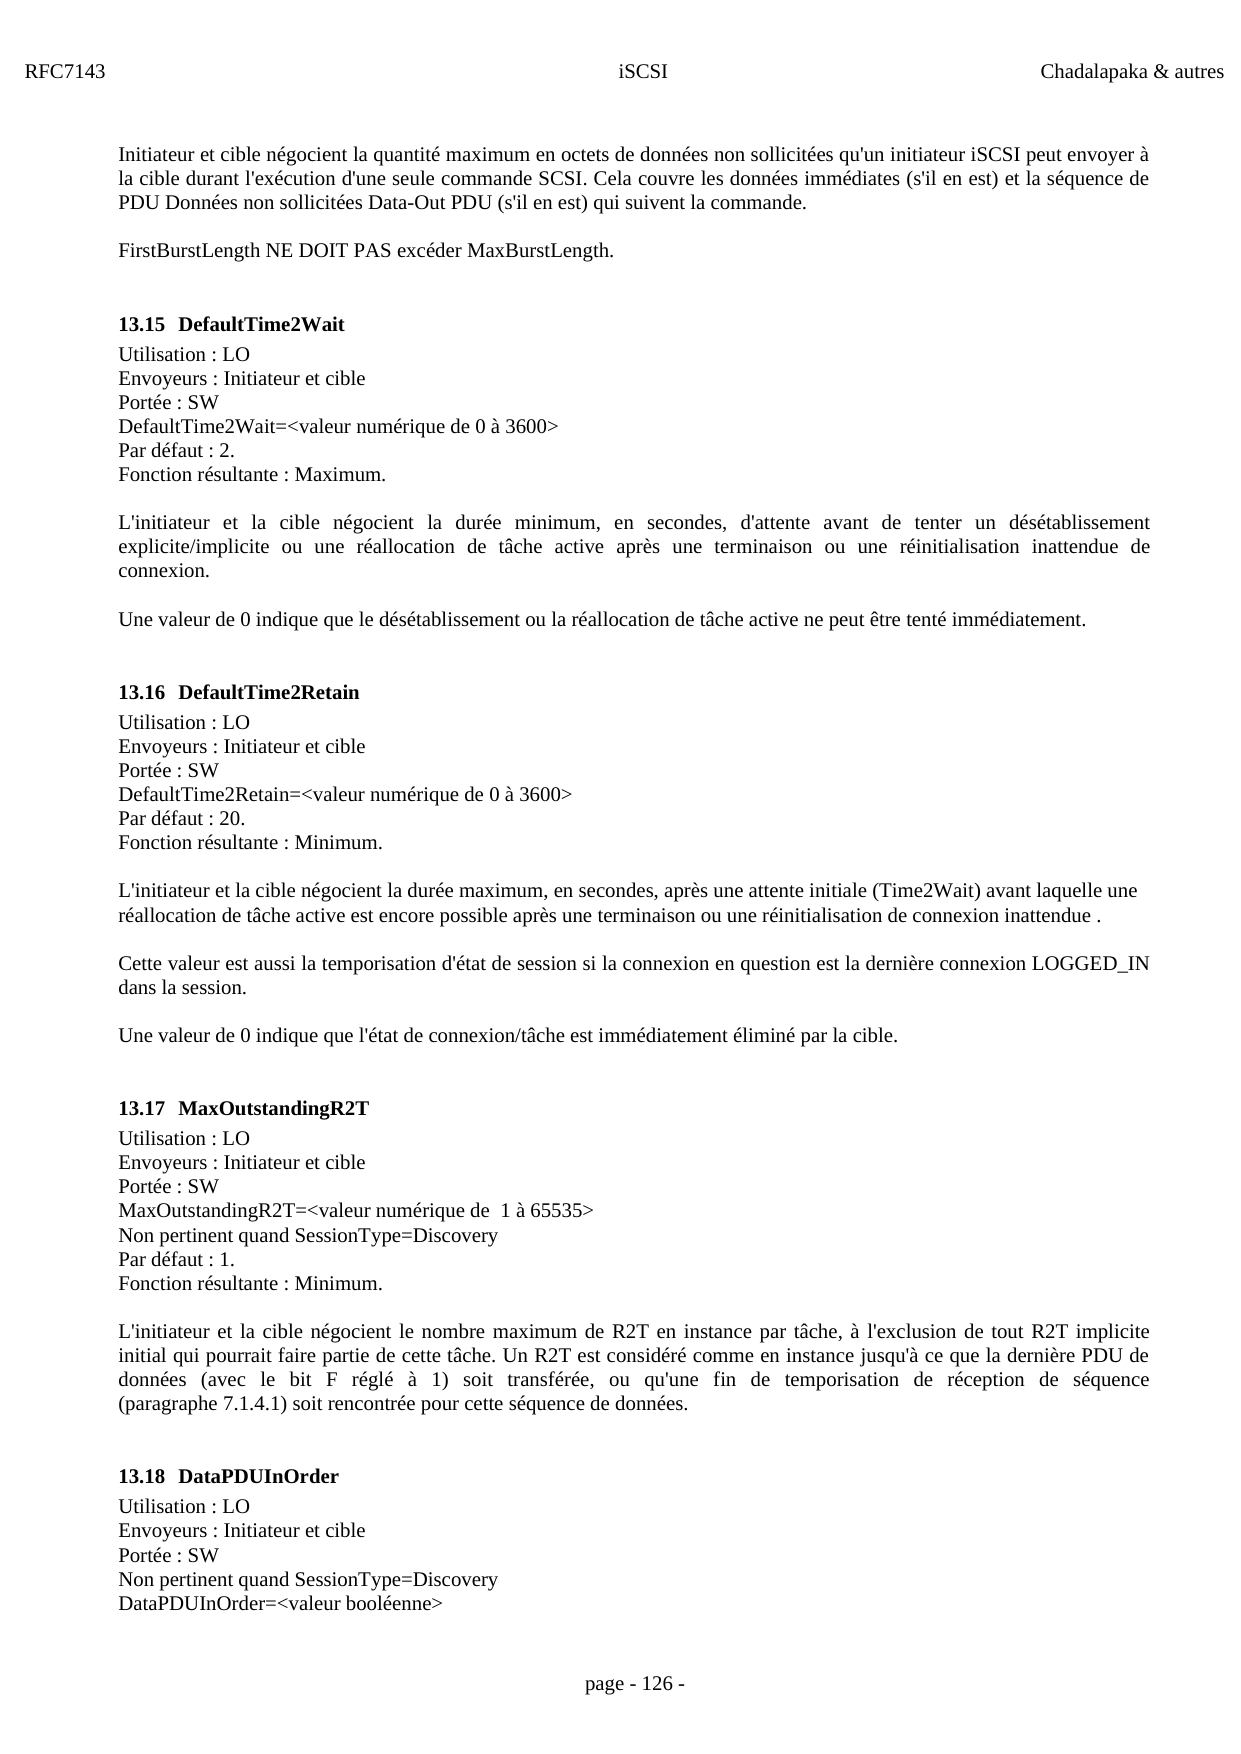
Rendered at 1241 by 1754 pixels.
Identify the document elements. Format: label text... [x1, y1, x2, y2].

text Utilisation : LO [118, 1126, 1152, 1150]
text Par défaut : 2. [118, 438, 1152, 462]
text Non pertinent quand SessionType=Discovery [118, 1567, 1152, 1591]
text Initiateur et cible négocient la quantité maximum en octets de données non sollicitées qu'un initiateur iSCSI peut envoyer à la cible durant l'exécution d'une seule commande SCSI. Cela couvre les données immédiates (s'il en est) et la séquence de PDU Données non sollicitées Data-Out PDU (s'il en est) qui suivent la commande. [118, 142, 1152, 214]
subtitle 13.16 DefaultTime2Retain [118, 680, 1152, 704]
text Envoyeurs : Initiateur et cible [118, 366, 1152, 390]
text Fonction résultante : Minimum. [118, 1271, 1152, 1295]
text Fonction résultante : Minimum. [118, 830, 1152, 854]
text Par défaut : 20. [118, 806, 1152, 830]
text L'initiateur et la cible négocient la durée minimum, en secondes, d'attente avant de tenter un désétablissement explicite/implicite ou une réallocation de tâche active après une terminaison ou une réinitialisation inattendue de connexion. [118, 510, 1152, 582]
subtitle 13.18 DataPDUInOrder [118, 1464, 1152, 1488]
text Envoyeurs : Initiateur et cible [118, 734, 1152, 758]
text Par défaut : 1. [118, 1247, 1152, 1271]
text Une valeur de 0 indique que le désétablissement ou la réallocation de tâche active ne peut être tenté immédiatement. [118, 607, 1152, 631]
subtitle 13.17 MaxOutstandingR2T [118, 1096, 1152, 1120]
text DataPDUInOrder=<valeur booléenne> [118, 1591, 1152, 1615]
text Portée : SW [118, 1174, 1152, 1198]
text Utilisation : LO [118, 1494, 1152, 1518]
text Envoyeurs : Initiateur et cible [118, 1518, 1152, 1542]
subtitle 13.15 DefaultTime2Wait [118, 312, 1152, 336]
text Non pertinent quand SessionType=Discovery [118, 1222, 1152, 1247]
text Envoyeurs : Initiateur et cible [118, 1150, 1152, 1174]
text MaxOutstandingR2T=<valeur numérique de 1 à 65535> [118, 1198, 1152, 1222]
text Une valeur de 0 indique que l'état de connexion/tâche est immédiatement éliminé par la cible. [118, 1023, 1152, 1047]
text Utilisation : LO [118, 342, 1152, 366]
text Portée : SW [118, 1542, 1152, 1567]
text L'initiateur et la cible négocient la durée maximum, en secondes, après une attente initiale (Time2Wait) avant laquelle une réallocation de tâche active est encore possible après une terminaison ou une réinitialisation de connexion inattendue . [118, 878, 1152, 927]
text L'initiateur et la cible négocient le nombre maximum de R2T en instance par tâche, à l'exclusion de tout R2T implicite initial qui pourrait faire partie de cette tâche. Un R2T est considéré comme en instance jusqu'à ce que la dernière PDU de données (avec le bit F réglé à 1) soit transférée, ou qu'une fin de temporisation de réception de séquence (paragraphe 7.1.4.1) soit rencontrée pour cette séquence de données. [118, 1319, 1152, 1415]
text Cette valeur est aussi la temporisation d'état de session si la connexion en question est la dernière connexion LOGGED_IN dans la session. [118, 951, 1152, 999]
text Portée : SW [118, 758, 1152, 782]
text Portée : SW [118, 390, 1152, 414]
text DefaultTime2Wait=<valeur numérique de 0 à 3600> [118, 414, 1152, 438]
text DefaultTime2Retain=<valeur numérique de 0 à 3600> [118, 782, 1152, 806]
text Utilisation : LO [118, 710, 1152, 734]
text Fonction résultante : Maximum. [118, 462, 1152, 486]
text FirstBurstLength NE DOIT PAS excéder MaxBurstLength. [118, 238, 1152, 262]
